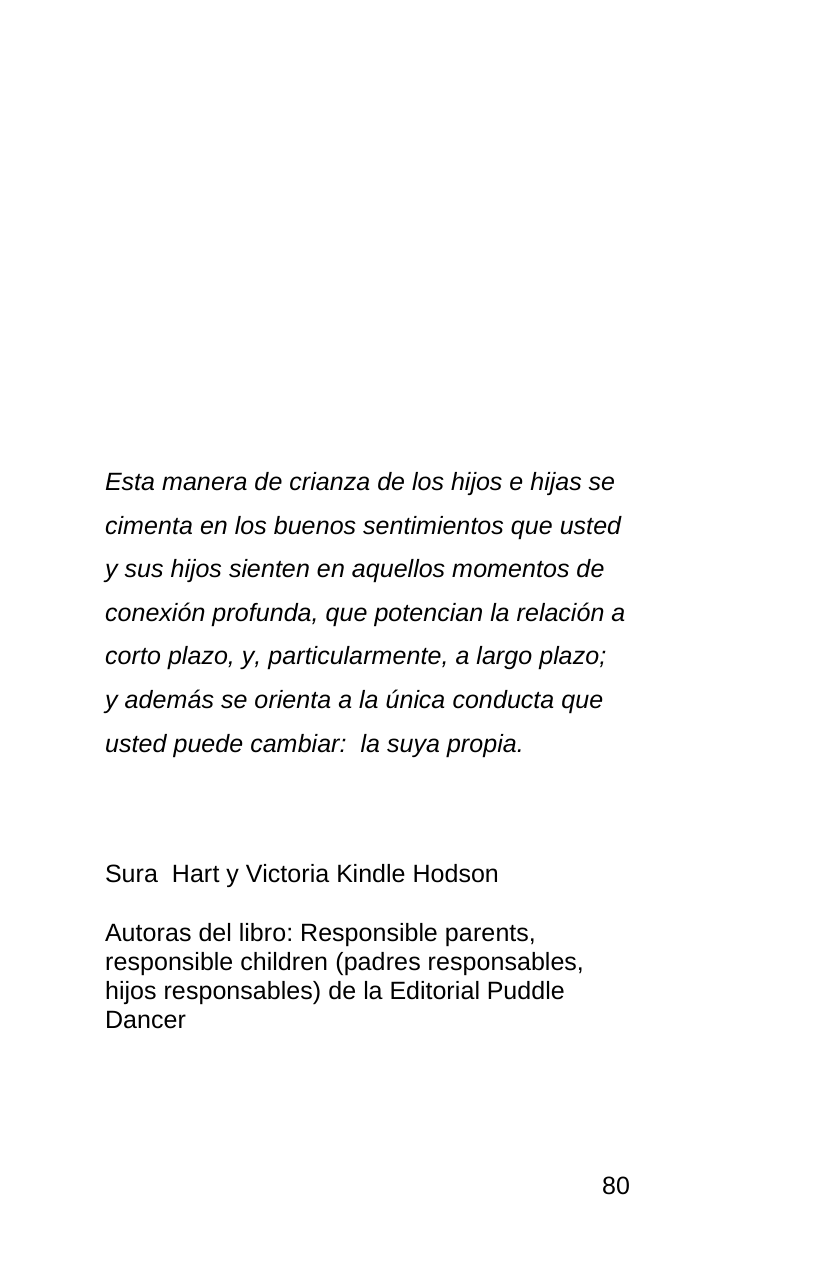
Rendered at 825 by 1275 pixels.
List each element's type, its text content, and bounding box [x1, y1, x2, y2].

text Esta manera de crianza de los hijos e hijas se cimenta en los buenos sentimientos que usted y sus hijos sienten en aquellos momentos de conexión profunda, que potencian la relación a corto plazo, y, particularmente, a largo plazo; y además se orienta a la única conducta que usted puede cambiar: la suya propia. [105, 467, 630, 758]
text Sura Hart y Victoria Kindle Hodson [105, 859, 630, 888]
text Autoras del libro: Responsible parents, responsible children (padres responsables, hijos responsables) de la Editorial Puddle Dancer [105, 917, 630, 1034]
